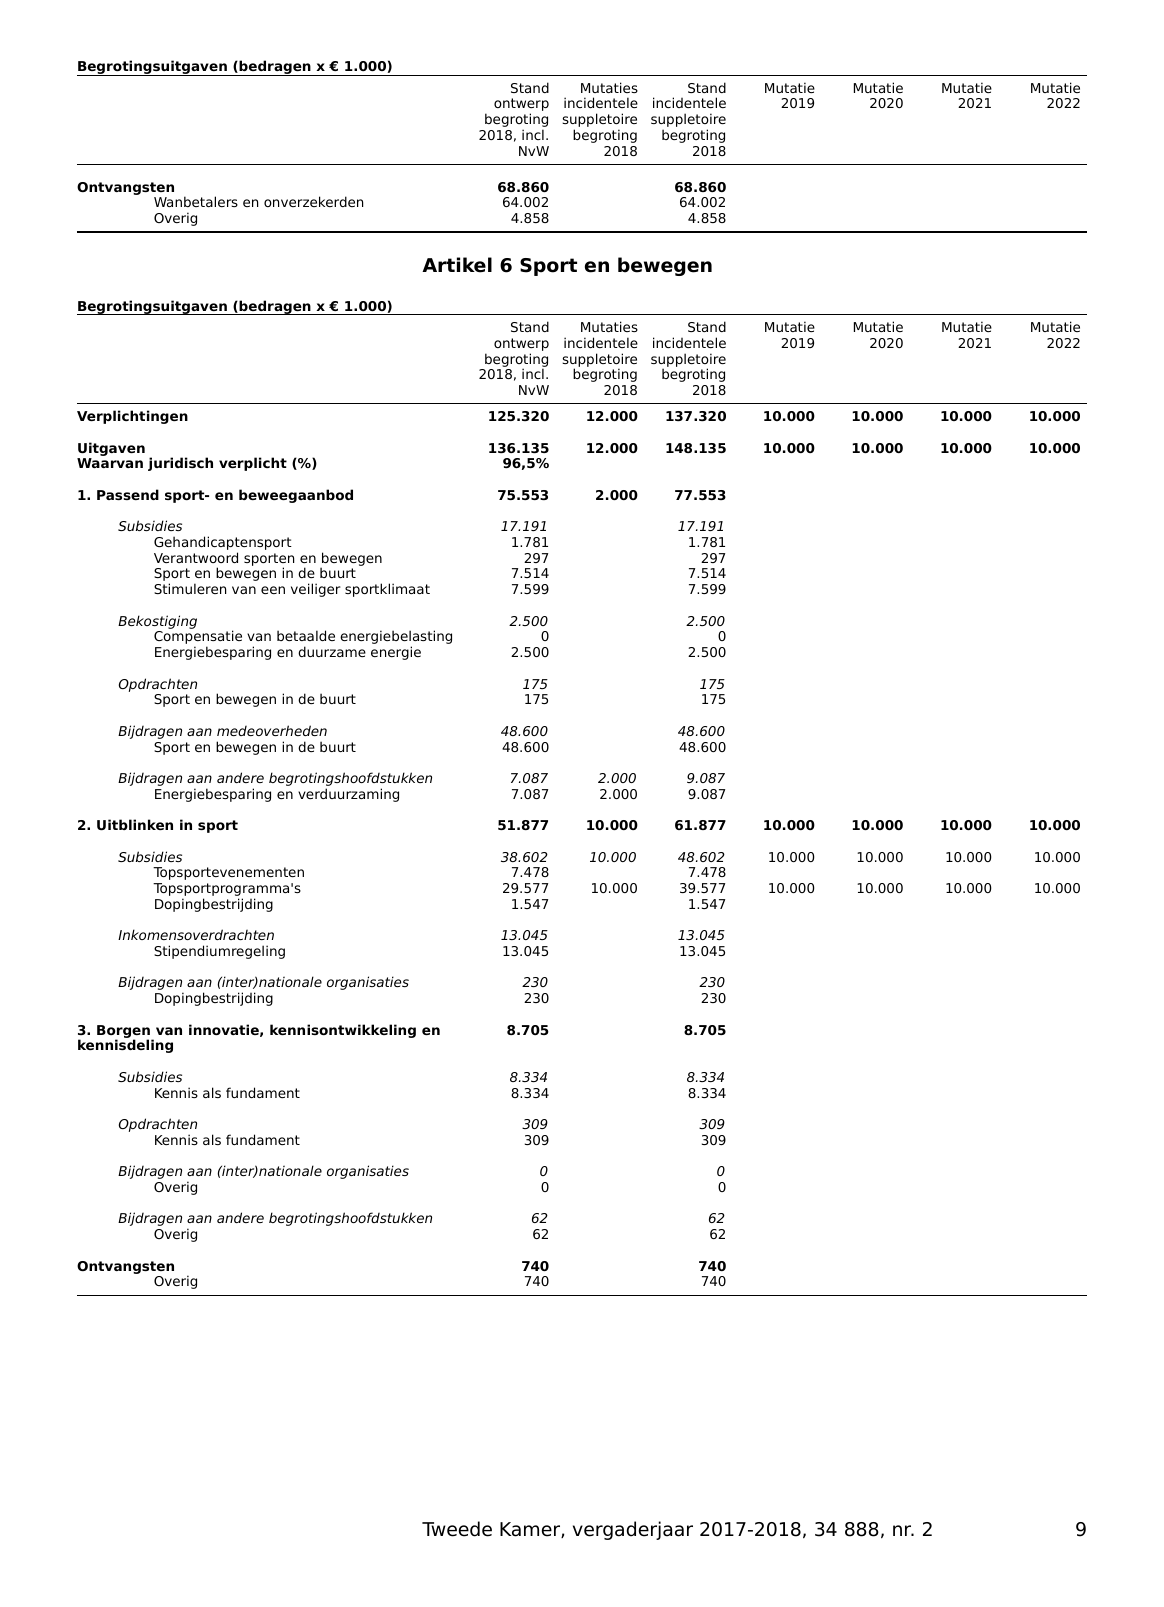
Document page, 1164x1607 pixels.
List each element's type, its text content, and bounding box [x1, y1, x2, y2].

table_cell [821, 1180, 909, 1196]
table_cell 8.334 [466, 1070, 555, 1085]
table_cell [112, 598, 148, 613]
table_cell [998, 1227, 1087, 1243]
table_cell [112, 960, 148, 975]
table_cell 230 [644, 975, 732, 991]
table_cell [998, 1196, 1087, 1211]
table_cell [732, 614, 821, 629]
table_cell [77, 645, 112, 661]
table_cell [77, 944, 112, 959]
table_cell [644, 1101, 732, 1117]
table_cell 7.599 [644, 582, 732, 598]
table_cell [466, 708, 555, 724]
table_cell 7.087 [466, 787, 555, 802]
table_cell [112, 195, 148, 211]
table_cell 75.553 [466, 488, 555, 503]
table_cell [555, 1070, 644, 1085]
table_cell 0 [644, 1164, 732, 1180]
table_cell Mutaties incidentele suppletoire begroting 2018 [555, 315, 644, 403]
table_cell 10.000 [821, 441, 909, 456]
table_cell 1.547 [644, 897, 732, 912]
table_cell 2.000 [555, 787, 644, 802]
table_cell 8.334 [644, 1070, 732, 1085]
table_cell [998, 1148, 1087, 1164]
table_cell 9.087 [644, 787, 732, 802]
table_cell 2. Uitblinken in sport [77, 818, 466, 834]
table_cell Mutatie 2020 [821, 76, 909, 164]
table_cell [998, 425, 1087, 441]
table_cell [998, 1085, 1087, 1101]
table_cell Uitgaven [77, 441, 466, 456]
table_cell [821, 724, 909, 739]
table_cell [909, 629, 998, 645]
table_cell Waarvan juridisch verplicht (%) [77, 456, 466, 472]
table_cell [555, 456, 644, 472]
table_cell [112, 504, 148, 519]
table_cell [821, 928, 909, 944]
table_cell [112, 1243, 148, 1258]
table_cell [644, 425, 732, 441]
table_cell Mutatie 2019 [732, 315, 821, 403]
table_cell 0 [466, 1180, 555, 1196]
table_cell 13.045 [466, 944, 555, 959]
table_cell 309 [644, 1133, 732, 1148]
table_cell [466, 1148, 555, 1164]
table_cell 62 [644, 1211, 732, 1227]
table_cell [998, 739, 1087, 755]
table_cell [555, 504, 644, 519]
table_cell [821, 425, 909, 441]
table_cell [909, 1148, 998, 1164]
table_cell Subsidies [112, 519, 466, 535]
table_cell [909, 1164, 998, 1180]
table_cell [555, 834, 644, 849]
table_cell [77, 724, 112, 739]
table_cell [555, 425, 644, 441]
table_cell Stand ontwerp begroting 2018, incl. NvW [466, 76, 555, 164]
table_cell [998, 1101, 1087, 1117]
table_cell 10.000 [555, 850, 644, 865]
table_cell [555, 1133, 644, 1148]
table_cell [77, 76, 112, 164]
table_cell [77, 1054, 112, 1070]
table_cell [998, 488, 1087, 503]
table_cell Inkomensoverdrachten [112, 928, 466, 944]
table_cell [732, 724, 821, 739]
table_cell [466, 472, 555, 488]
table_cell [821, 211, 909, 231]
table_cell [555, 1274, 644, 1294]
table_cell [77, 211, 112, 231]
table_cell Bijdragen aan andere begrotingshoofdstukken [112, 771, 466, 787]
table_cell [998, 834, 1087, 849]
table_cell [998, 913, 1087, 928]
table_cell 136.135 [466, 441, 555, 456]
table_cell [112, 991, 148, 1007]
table_cell [112, 1227, 148, 1243]
table_cell 0 [644, 1180, 732, 1196]
table_cell [466, 598, 555, 613]
table_cell [555, 661, 644, 676]
table_cell [998, 802, 1087, 818]
table_cell [998, 944, 1087, 959]
table_cell [644, 456, 732, 472]
table_cell [909, 787, 998, 802]
table_cell [909, 865, 998, 881]
table_cell [998, 1117, 1087, 1133]
table_cell [732, 1211, 821, 1227]
table_cell 309 [466, 1133, 555, 1148]
table_cell [148, 960, 466, 975]
table_cell [821, 629, 909, 645]
table_cell [77, 960, 112, 975]
table_cell [732, 991, 821, 1007]
table_cell [148, 165, 466, 179]
table_header Begrotingsuitgaven (bedragen x € 1.000) [77, 299, 1087, 314]
table_cell [77, 1101, 112, 1117]
table_cell [821, 598, 909, 613]
table_cell [909, 195, 998, 211]
table_cell 8.705 [466, 1023, 555, 1054]
table_cell [77, 991, 112, 1007]
table_cell [821, 165, 909, 179]
table_cell Verplichtingen [77, 404, 466, 425]
table_cell [77, 598, 112, 613]
table_cell [148, 708, 466, 724]
table_cell [998, 1243, 1087, 1258]
table_cell [909, 519, 998, 535]
table_cell [77, 771, 112, 787]
table_cell [112, 1274, 148, 1294]
table_cell [112, 165, 148, 179]
table_cell Stimuleren van een veiliger sportklimaat [148, 582, 466, 598]
table_cell Dopingbestrijding [148, 897, 466, 912]
table_cell [998, 771, 1087, 787]
table_cell 230 [644, 991, 732, 1007]
table_cell [909, 645, 998, 661]
table_cell [148, 504, 466, 519]
table_cell [77, 881, 112, 897]
table_cell [555, 1180, 644, 1196]
table_cell [466, 834, 555, 849]
table_cell [821, 1148, 909, 1164]
table_cell Stand incidentele suppletoire begroting 2018 [644, 315, 732, 403]
table_cell [909, 1007, 998, 1022]
table_cell [998, 629, 1087, 645]
table_cell [466, 1101, 555, 1117]
table_cell [77, 913, 112, 928]
table_cell Topsportevenementen [148, 865, 466, 881]
table_cell [148, 1054, 466, 1070]
table_cell [644, 1148, 732, 1164]
table_cell [148, 1148, 466, 1164]
table_cell [821, 180, 909, 195]
table_cell [732, 566, 821, 582]
table_cell 8.705 [644, 1023, 732, 1054]
table_cell 96,5% [466, 456, 555, 472]
table_cell [77, 1211, 112, 1227]
table_cell [821, 645, 909, 661]
table_cell 10.000 [909, 818, 998, 834]
table_cell [998, 1164, 1087, 1180]
table_cell [732, 661, 821, 676]
table_cell [909, 771, 998, 787]
table_cell [112, 834, 148, 849]
table_cell [909, 928, 998, 944]
table_cell [732, 645, 821, 661]
table_cell [909, 1180, 998, 1196]
table_cell [555, 944, 644, 959]
table_cell 48.600 [644, 739, 732, 755]
table_cell Mutatie 2021 [909, 315, 998, 403]
table_cell [555, 928, 644, 944]
table_cell [909, 211, 998, 231]
table_cell [909, 739, 998, 755]
table_cell [821, 913, 909, 928]
table_cell 10.000 [909, 404, 998, 425]
table_cell [998, 1070, 1087, 1085]
table_cell 77.553 [644, 488, 732, 503]
table_cell [555, 692, 644, 708]
table_cell 29.577 [466, 881, 555, 897]
table_cell 740 [466, 1259, 555, 1274]
table_cell [909, 425, 998, 441]
table_cell [909, 708, 998, 724]
table_cell [112, 1133, 148, 1148]
table_cell 10.000 [909, 850, 998, 865]
table_cell [555, 1117, 644, 1133]
table_cell [555, 1243, 644, 1258]
table_cell 10.000 [732, 404, 821, 425]
table_cell [77, 566, 112, 582]
table_cell [909, 913, 998, 928]
table_cell [77, 1133, 112, 1148]
table_cell [909, 724, 998, 739]
table_cell [112, 645, 148, 661]
table_cell [644, 472, 732, 488]
table_cell Subsidies [112, 850, 466, 865]
table_cell [644, 1243, 732, 1258]
table_cell [112, 582, 148, 598]
table_cell [466, 1007, 555, 1022]
table_cell [732, 425, 821, 441]
table_cell 1. Passend sport- en beweegaanbod [77, 488, 466, 503]
table_cell [555, 1007, 644, 1022]
table_cell 62 [466, 1227, 555, 1243]
table_cell [909, 1259, 998, 1274]
table_cell [909, 1274, 998, 1294]
table_cell [466, 165, 555, 179]
table_cell [998, 535, 1087, 551]
table_cell [732, 1023, 821, 1054]
table_cell [555, 1023, 644, 1054]
table_cell Stipendiumregeling [148, 944, 466, 959]
table_cell [555, 645, 644, 661]
table_cell [821, 1007, 909, 1022]
table_cell [555, 551, 644, 566]
table_cell [77, 582, 112, 598]
table_cell [555, 739, 644, 755]
table_cell 309 [466, 1117, 555, 1133]
table_cell [821, 1085, 909, 1101]
table_cell 13.045 [466, 928, 555, 944]
table_cell [77, 834, 112, 849]
table_cell [555, 1211, 644, 1227]
table_cell Compensatie van betaalde energiebelasting [148, 629, 466, 645]
table_cell [77, 802, 112, 818]
table_cell [112, 629, 148, 645]
table_cell [112, 865, 148, 881]
table_cell [77, 897, 112, 912]
table_cell [112, 787, 148, 802]
table_cell [644, 834, 732, 849]
table_cell [909, 504, 998, 519]
table_cell [466, 1054, 555, 1070]
table_cell [909, 1054, 998, 1070]
table_cell [732, 1180, 821, 1196]
table_cell [821, 1164, 909, 1180]
table_cell [821, 1117, 909, 1133]
table_cell 2.000 [555, 771, 644, 787]
table_cell 148.135 [644, 441, 732, 456]
table_cell [909, 1133, 998, 1148]
table_cell 10.000 [555, 818, 644, 834]
table_cell [148, 834, 466, 849]
table_cell [112, 1007, 148, 1022]
table_cell [555, 897, 644, 912]
table_cell [909, 1227, 998, 1243]
table_cell [998, 787, 1087, 802]
table_cell [732, 1227, 821, 1243]
table_cell Mutatie 2019 [732, 76, 821, 164]
table_cell [112, 881, 148, 897]
table_cell Ontvangsten [77, 1259, 466, 1274]
subtitle Artikel 6 Sport en bewegen [422, 255, 1087, 277]
table_cell [821, 708, 909, 724]
table_cell [909, 755, 998, 771]
table_cell [998, 504, 1087, 519]
table_cell [112, 315, 148, 403]
table_cell [998, 692, 1087, 708]
table_cell [821, 1133, 909, 1148]
table_cell [77, 1007, 112, 1022]
table_cell [148, 1007, 466, 1022]
table_cell [821, 1227, 909, 1243]
table_cell [555, 1054, 644, 1070]
table_cell [555, 913, 644, 928]
table_cell 10.000 [821, 818, 909, 834]
table_cell [555, 865, 644, 881]
table_cell [77, 1117, 112, 1133]
table_cell [77, 1243, 112, 1258]
table_cell 7.478 [466, 865, 555, 881]
table_cell [998, 975, 1087, 991]
table_cell Overig [148, 1274, 466, 1294]
table_cell [112, 1180, 148, 1196]
table_cell Sport en bewegen in de buurt [148, 692, 466, 708]
table_cell [909, 1085, 998, 1101]
table_cell Stand ontwerp begroting 2018, incl. NvW [466, 315, 555, 403]
table_cell Opdrachten [112, 676, 466, 692]
table_cell 0 [466, 1164, 555, 1180]
table_cell [909, 566, 998, 582]
table_cell 12.000 [555, 441, 644, 456]
table_cell [555, 708, 644, 724]
table_cell [821, 991, 909, 1007]
table_cell [644, 1054, 732, 1070]
table_cell 10.000 [998, 404, 1087, 425]
table_cell [466, 504, 555, 519]
table_cell [112, 1085, 148, 1101]
table_cell [555, 1085, 644, 1101]
table_cell Energiebesparing en verduurzaming [148, 787, 466, 802]
table_cell [555, 582, 644, 598]
table_cell [148, 1196, 466, 1211]
table_cell [148, 425, 466, 441]
table_cell 10.000 [732, 881, 821, 897]
table_cell [77, 739, 112, 755]
table_cell Bijdragen aan andere begrotingshoofdstukken [112, 1211, 466, 1227]
table_cell [644, 708, 732, 724]
table_cell [112, 1196, 148, 1211]
table_cell [555, 1148, 644, 1164]
table_cell [732, 865, 821, 881]
table_cell Wanbetalers en onverzekerden [148, 195, 466, 211]
table_cell [821, 975, 909, 991]
table_cell [77, 1164, 112, 1180]
table_cell [77, 928, 112, 944]
table_cell [998, 661, 1087, 676]
table_cell [821, 755, 909, 771]
table_cell [77, 195, 112, 211]
table_cell [112, 551, 148, 566]
table_cell [644, 598, 732, 613]
table_cell 13.045 [644, 944, 732, 959]
table_cell Mutatie 2020 [821, 315, 909, 403]
table_cell 1.547 [466, 897, 555, 912]
table_cell [555, 1196, 644, 1211]
table_cell 297 [466, 551, 555, 566]
table_cell [77, 975, 112, 991]
table_cell [148, 755, 466, 771]
table_cell [821, 1070, 909, 1085]
table_cell [909, 661, 998, 676]
table_cell [77, 1148, 112, 1164]
table_cell [112, 1101, 148, 1117]
table_cell [732, 960, 821, 975]
table_cell [821, 456, 909, 472]
table_header Begrotingsuitgaven (bedragen x € 1.000) [77, 59, 1087, 75]
table_cell [77, 1274, 112, 1294]
table_cell 175 [644, 676, 732, 692]
table_cell [112, 1054, 148, 1070]
table_cell 7.087 [466, 771, 555, 787]
table_cell [732, 1070, 821, 1085]
table_cell [466, 425, 555, 441]
table_cell [998, 165, 1087, 179]
table_cell [555, 598, 644, 613]
table_cell [732, 975, 821, 991]
table_cell [77, 551, 112, 566]
table_cell [77, 755, 112, 771]
table_cell [466, 913, 555, 928]
table_cell [998, 1180, 1087, 1196]
table_cell [77, 865, 112, 881]
table_cell [909, 180, 998, 195]
table_cell [909, 598, 998, 613]
table_cell [732, 629, 821, 645]
table_cell [466, 1243, 555, 1258]
table_cell 38.602 [466, 850, 555, 865]
table_cell [732, 504, 821, 519]
table_cell 1.781 [466, 535, 555, 551]
table_cell [909, 1211, 998, 1227]
table_cell [732, 913, 821, 928]
table_cell [998, 960, 1087, 975]
table_cell 48.600 [466, 724, 555, 739]
table_cell [77, 661, 112, 676]
table_cell Overig [148, 1227, 466, 1243]
table_cell 10.000 [909, 881, 998, 897]
table_cell 10.000 [998, 818, 1087, 834]
table_cell Gehandicaptensport [148, 535, 466, 551]
table_cell [821, 1259, 909, 1274]
table_cell 2.500 [644, 645, 732, 661]
table_cell [732, 739, 821, 755]
table_cell Bekostiging [112, 614, 466, 629]
table_cell [112, 802, 148, 818]
table_cell [732, 1259, 821, 1274]
table_cell 125.320 [466, 404, 555, 425]
table_cell [821, 944, 909, 959]
table_cell Mutatie 2021 [909, 76, 998, 164]
table_cell [148, 1101, 466, 1117]
table_cell [148, 472, 466, 488]
table_cell [732, 519, 821, 535]
table_cell [998, 614, 1087, 629]
table_cell Verantwoord sporten en bewegen [148, 551, 466, 566]
table_cell 10.000 [998, 850, 1087, 865]
table_cell 230 [466, 991, 555, 1007]
table_cell 68.860 [644, 180, 732, 195]
table_cell [555, 211, 644, 231]
table_cell [732, 472, 821, 488]
table_cell 10.000 [732, 818, 821, 834]
table_cell [112, 692, 148, 708]
table_cell [909, 676, 998, 692]
table_cell [732, 676, 821, 692]
table_cell 17.191 [644, 519, 732, 535]
table_cell [555, 1259, 644, 1274]
table_cell Kennis als fundament [148, 1133, 466, 1148]
table_cell [112, 211, 148, 231]
table_cell [909, 456, 998, 472]
table_cell [821, 739, 909, 755]
table_cell [644, 165, 732, 179]
table_cell [77, 504, 112, 519]
table_cell [821, 551, 909, 566]
table_cell [998, 897, 1087, 912]
table_cell 175 [466, 692, 555, 708]
table_cell [148, 802, 466, 818]
table_cell [555, 180, 644, 195]
table_cell Overig [148, 1180, 466, 1196]
table_cell [732, 598, 821, 613]
table_cell [909, 472, 998, 488]
table_cell [821, 834, 909, 849]
table_cell [909, 1117, 998, 1133]
table_cell 64.002 [644, 195, 732, 211]
table_cell [998, 1259, 1087, 1274]
table_cell [732, 944, 821, 959]
table_cell [909, 1070, 998, 1085]
table_cell 10.000 [909, 441, 998, 456]
table_cell 740 [644, 1274, 732, 1294]
table_cell [555, 724, 644, 739]
table_cell [821, 1196, 909, 1211]
table_cell [998, 566, 1087, 582]
table_cell 4.858 [644, 211, 732, 231]
table_cell 175 [644, 692, 732, 708]
table_cell Opdrachten [112, 1117, 466, 1133]
table_cell [998, 519, 1087, 535]
table_cell [466, 960, 555, 975]
table_cell [732, 787, 821, 802]
table_cell [112, 708, 148, 724]
table_cell [732, 535, 821, 551]
table_cell [148, 598, 466, 613]
table_cell 3. Borgen van innovatie, kennisontwikkeling en kennisdeling [77, 1023, 466, 1054]
table_cell 7.514 [644, 566, 732, 582]
table_cell [644, 802, 732, 818]
table_cell [555, 566, 644, 582]
table_cell [732, 1054, 821, 1070]
table_cell [909, 975, 998, 991]
table_cell [909, 1243, 998, 1258]
table_cell [821, 1023, 909, 1054]
table_cell [555, 614, 644, 629]
table_cell [732, 755, 821, 771]
table_cell 62 [644, 1227, 732, 1243]
table_cell [732, 708, 821, 724]
table_cell [821, 960, 909, 975]
table_cell [555, 802, 644, 818]
table_cell [909, 944, 998, 959]
table_cell [732, 834, 821, 849]
table_cell [112, 425, 148, 441]
table_cell [732, 1196, 821, 1211]
table_cell [555, 676, 644, 692]
table_cell [644, 913, 732, 928]
table_cell [909, 551, 998, 566]
table_cell Kennis als fundament [148, 1085, 466, 1101]
table_cell [821, 535, 909, 551]
table_cell 740 [466, 1274, 555, 1294]
table_cell 39.577 [644, 881, 732, 897]
table_cell [998, 598, 1087, 613]
table_cell [732, 180, 821, 195]
table_cell 230 [466, 975, 555, 991]
table_cell 175 [466, 676, 555, 692]
table_cell [998, 928, 1087, 944]
table_cell [112, 755, 148, 771]
table_cell [112, 739, 148, 755]
table_cell [821, 1054, 909, 1070]
table_cell 2.500 [466, 614, 555, 629]
table_cell Sport en bewegen in de buurt [148, 566, 466, 582]
table_cell [909, 897, 998, 912]
table_cell 4.858 [466, 211, 555, 231]
table_cell [77, 850, 112, 865]
table_cell [77, 425, 112, 441]
table_cell [909, 535, 998, 551]
table_cell 7.514 [466, 566, 555, 582]
table_cell [112, 661, 148, 676]
table_cell 48.602 [644, 850, 732, 865]
table_cell [148, 661, 466, 676]
table_cell 10.000 [821, 404, 909, 425]
table_cell Overig [148, 211, 466, 231]
table_cell [998, 211, 1087, 231]
table_cell [909, 1101, 998, 1117]
table_cell [77, 472, 112, 488]
table_cell [821, 1243, 909, 1258]
table_cell [998, 708, 1087, 724]
table_cell [998, 472, 1087, 488]
table_cell Mutatie 2022 [998, 315, 1087, 403]
table_cell [644, 1007, 732, 1022]
table_cell [998, 865, 1087, 881]
table_cell [77, 692, 112, 708]
table_cell Mutaties incidentele suppletoire begroting 2018 [555, 76, 644, 164]
table_cell 17.191 [466, 519, 555, 535]
table_cell [148, 913, 466, 928]
table_cell [732, 488, 821, 503]
table_cell [466, 661, 555, 676]
table_cell [112, 944, 148, 959]
table_cell [77, 708, 112, 724]
table_cell [112, 76, 148, 164]
table_cell [112, 897, 148, 912]
table_cell [821, 692, 909, 708]
table_cell [555, 975, 644, 991]
table_cell 7.599 [466, 582, 555, 598]
table_cell [77, 1180, 112, 1196]
table_cell [644, 960, 732, 975]
table_cell 10.000 [732, 441, 821, 456]
table_cell [77, 1070, 112, 1085]
table_cell [821, 661, 909, 676]
table_cell [112, 1148, 148, 1164]
table_cell [555, 195, 644, 211]
table_cell [466, 755, 555, 771]
table_cell 10.000 [555, 881, 644, 897]
table_cell [555, 991, 644, 1007]
table_cell [77, 614, 112, 629]
table_cell [909, 834, 998, 849]
table_cell [77, 165, 112, 179]
table_cell [998, 676, 1087, 692]
table_cell [998, 180, 1087, 195]
table_cell [998, 551, 1087, 566]
table_cell [732, 456, 821, 472]
table_cell 64.002 [466, 195, 555, 211]
table_cell Bijdragen aan medeoverheden [112, 724, 466, 739]
table_cell [909, 960, 998, 975]
table_cell [732, 195, 821, 211]
table_cell 9.087 [644, 771, 732, 787]
table_cell [644, 504, 732, 519]
table_cell 68.860 [466, 180, 555, 195]
table_cell [909, 582, 998, 598]
table_cell [821, 504, 909, 519]
table_cell 1.781 [644, 535, 732, 551]
table_cell Subsidies [112, 1070, 466, 1085]
table_cell 8.334 [466, 1085, 555, 1101]
table_cell 297 [644, 551, 732, 566]
table_cell 12.000 [555, 404, 644, 425]
table_cell [732, 1164, 821, 1180]
table_cell [77, 535, 112, 551]
table_cell [644, 661, 732, 676]
table_cell 62 [466, 1211, 555, 1227]
table_cell [732, 1007, 821, 1022]
table_cell [732, 1085, 821, 1101]
table_cell Energiebesparing en duurzame energie [148, 645, 466, 661]
table_cell [555, 1101, 644, 1117]
table_cell [821, 1211, 909, 1227]
table_cell [466, 1196, 555, 1211]
table_cell Bijdragen aan (inter)nationale organisaties [112, 1164, 466, 1180]
table_cell [112, 535, 148, 551]
table_cell Sport en bewegen in de buurt [148, 739, 466, 755]
table_cell 309 [644, 1117, 732, 1133]
table_cell 51.877 [466, 818, 555, 834]
table_cell 2.500 [466, 645, 555, 661]
table_cell [909, 802, 998, 818]
table_cell [998, 1007, 1087, 1022]
table_cell [77, 1085, 112, 1101]
table_cell [909, 488, 998, 503]
table_cell [112, 566, 148, 582]
table_cell [732, 692, 821, 708]
table_cell [555, 519, 644, 535]
table_cell 10.000 [998, 441, 1087, 456]
table_cell [732, 897, 821, 912]
table_cell [466, 802, 555, 818]
table_cell 2.500 [644, 614, 732, 629]
table_cell [555, 1227, 644, 1243]
table_cell [998, 1133, 1087, 1148]
table_cell [644, 1196, 732, 1211]
table_cell [909, 991, 998, 1007]
table_cell [77, 676, 112, 692]
table_cell [732, 1274, 821, 1294]
table_cell [909, 692, 998, 708]
table_cell 740 [644, 1259, 732, 1274]
table_cell [998, 724, 1087, 739]
table_cell [555, 472, 644, 488]
table_cell [821, 519, 909, 535]
table_cell [732, 1148, 821, 1164]
table_cell [77, 787, 112, 802]
table_cell 48.600 [644, 724, 732, 739]
table_cell [555, 629, 644, 645]
table_cell [732, 802, 821, 818]
table_cell Stand incidentele suppletoire begroting 2018 [644, 76, 732, 164]
table_cell [821, 488, 909, 503]
table_cell [998, 1054, 1087, 1070]
table_cell [998, 1211, 1087, 1227]
table_cell 0 [466, 629, 555, 645]
table_cell Bijdragen aan (inter)nationale organisaties [112, 975, 466, 991]
table_cell [555, 1164, 644, 1180]
table_cell [821, 802, 909, 818]
table_cell [555, 960, 644, 975]
table_cell [821, 582, 909, 598]
table_cell [821, 676, 909, 692]
table_cell [821, 771, 909, 787]
table_cell [77, 315, 112, 403]
table_cell Ontvangsten [77, 180, 466, 195]
table_cell [644, 755, 732, 771]
table_cell [732, 582, 821, 598]
table_cell [998, 755, 1087, 771]
table_cell 2.000 [555, 488, 644, 503]
table_cell [821, 897, 909, 912]
table_cell 10.000 [821, 850, 909, 865]
table_cell [998, 456, 1087, 472]
table_cell [821, 1274, 909, 1294]
table_cell [77, 1196, 112, 1211]
table_cell [998, 195, 1087, 211]
table_cell [732, 551, 821, 566]
table_cell [732, 1243, 821, 1258]
table_cell [821, 195, 909, 211]
table_cell 10.000 [998, 881, 1087, 897]
table_cell 10.000 [821, 881, 909, 897]
table_cell 10.000 [732, 850, 821, 865]
table_cell [998, 991, 1087, 1007]
table_cell Topsportprogramma's [148, 881, 466, 897]
table_cell [732, 771, 821, 787]
table_cell 61.877 [644, 818, 732, 834]
table_cell [998, 1274, 1087, 1294]
table_cell [555, 165, 644, 179]
table_cell [998, 645, 1087, 661]
table_cell [821, 566, 909, 582]
table_cell [732, 928, 821, 944]
table_cell [732, 211, 821, 231]
table_cell [77, 1227, 112, 1243]
table_cell [148, 1243, 466, 1258]
table_cell [821, 1101, 909, 1117]
table_cell [821, 865, 909, 881]
table_cell 8.334 [644, 1085, 732, 1101]
table_cell [555, 535, 644, 551]
table_cell [909, 614, 998, 629]
table_cell [821, 787, 909, 802]
table_cell [909, 165, 998, 179]
table_cell [909, 1023, 998, 1054]
table_cell [148, 76, 466, 164]
table_cell [77, 519, 112, 535]
table_cell Mutatie 2022 [998, 76, 1087, 164]
table_cell [909, 1196, 998, 1211]
table_cell Dopingbestrijding [148, 991, 466, 1007]
table_cell 7.478 [644, 865, 732, 881]
table_cell [732, 1101, 821, 1117]
table_cell [821, 614, 909, 629]
table_cell [112, 913, 148, 928]
table_cell [732, 165, 821, 179]
table_cell [998, 582, 1087, 598]
table_cell [148, 315, 466, 403]
table_cell [732, 1133, 821, 1148]
table_cell 48.600 [466, 739, 555, 755]
table_cell 0 [644, 629, 732, 645]
table_cell 13.045 [644, 928, 732, 944]
table_cell [732, 1117, 821, 1133]
table_cell 137.320 [644, 404, 732, 425]
table_cell [77, 629, 112, 645]
table_cell [821, 472, 909, 488]
table_cell [998, 1023, 1087, 1054]
table_cell [555, 755, 644, 771]
table_cell [112, 472, 148, 488]
